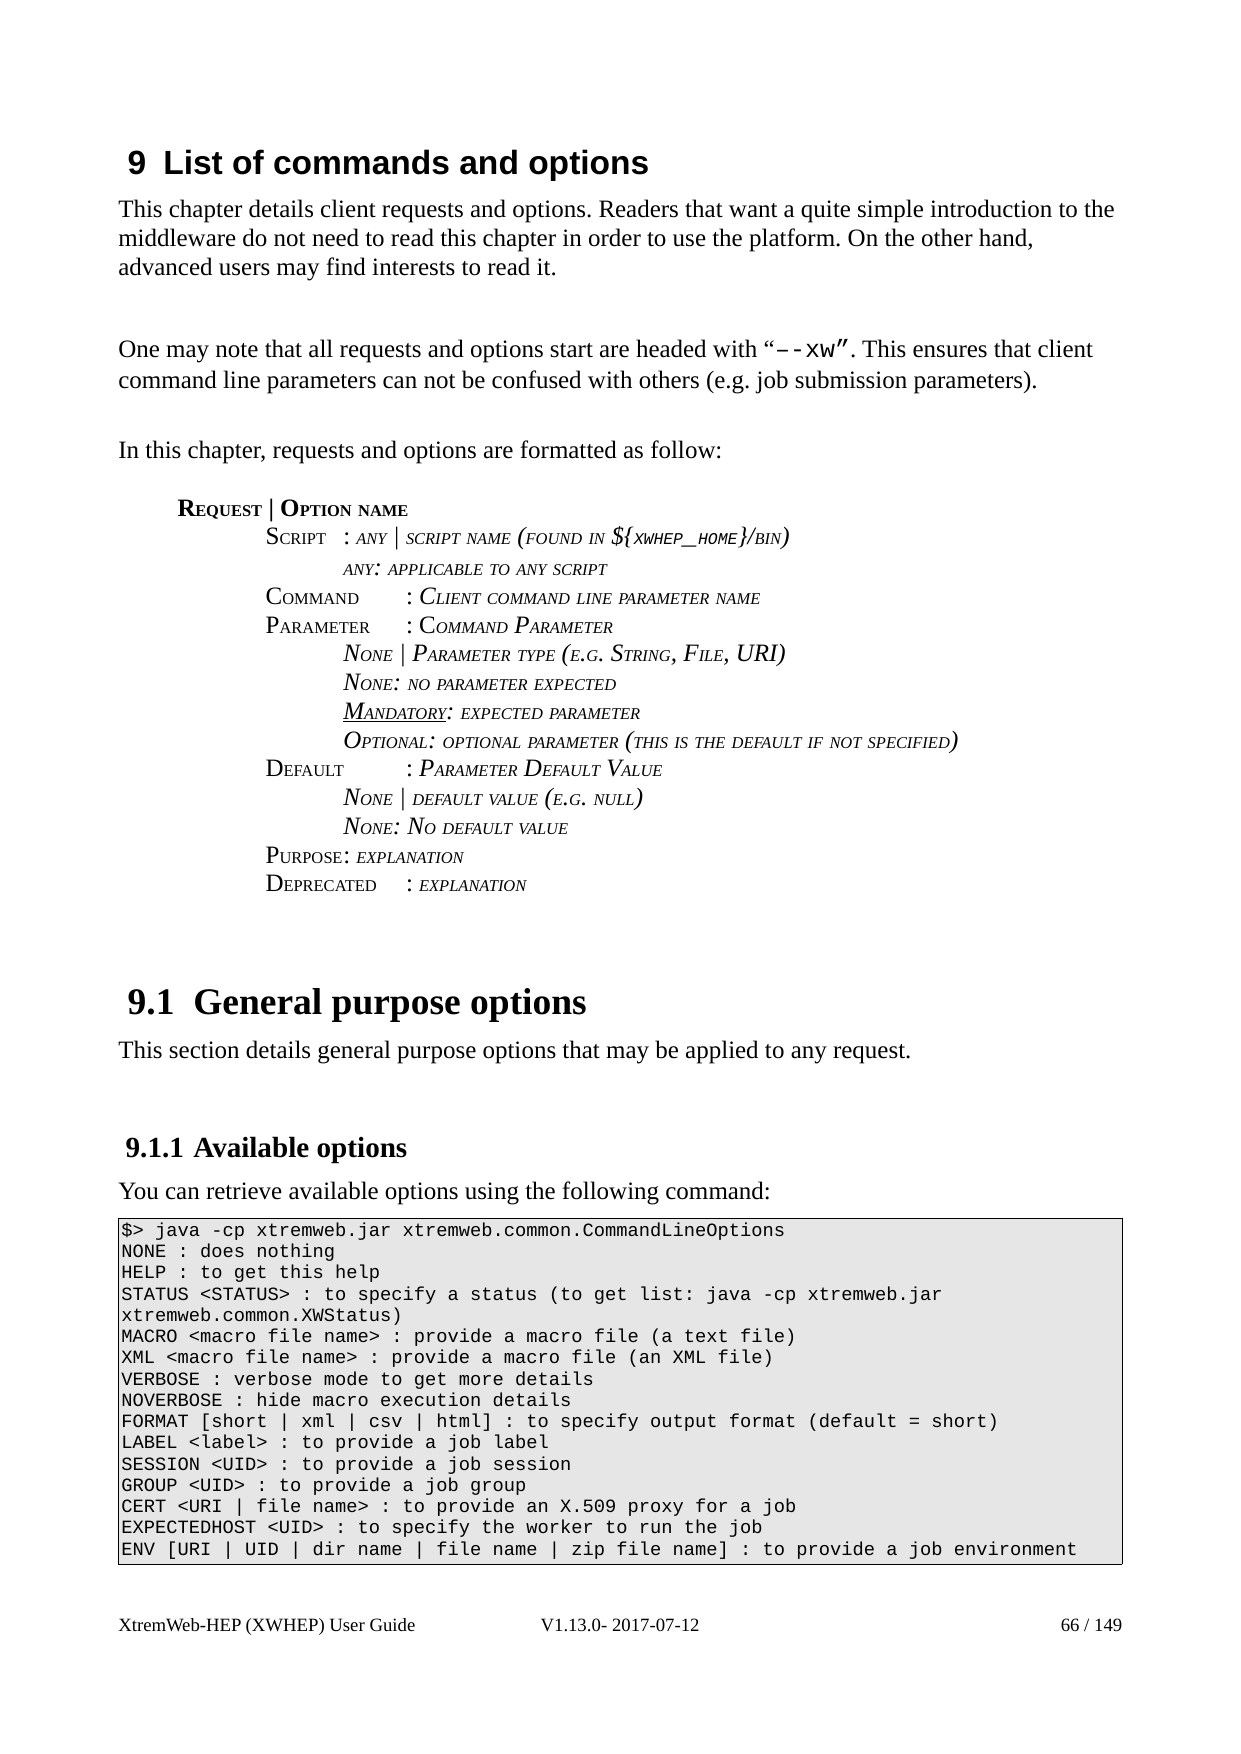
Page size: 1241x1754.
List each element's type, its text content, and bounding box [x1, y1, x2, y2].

text XML <macro file name> : provide a macro file (an XML file) [119, 1345, 1122, 1366]
text None: no parameter expected [265, 667, 1122, 696]
text EXPECTEDHOST <UID> : to specify the worker to run the job [119, 1515, 1122, 1536]
text CERT <URI | file name> : to provide an X.509 proxy for a job [119, 1494, 1122, 1515]
text Command : Client command line parameter name [265, 581, 1122, 610]
text Mandatory: expected parameter [265, 696, 1122, 725]
text VERBOSE : verbose mode to get more details [119, 1366, 1122, 1388]
subtitle List of commands and options [118, 143, 1122, 182]
text In this chapter, requests and options are formatted as follow: [118, 435, 1122, 464]
text SESSION <UID> : to provide a job session [119, 1451, 1122, 1473]
text Request | Option name [177, 493, 1122, 521]
text FORMAT [short | xml | csv | html] : to specify output format (default = short) [119, 1409, 1122, 1430]
text You can retrieve available options using the following command: [118, 1176, 1122, 1205]
text This section details general purpose options that may be applied to any request. [118, 1035, 1122, 1064]
text None: No default value [265, 811, 1122, 840]
text Purpose : explanation [265, 840, 1122, 868]
text Default : Parameter Default Value [265, 753, 1122, 782]
text GROUP <UID> : to provide a job group [119, 1473, 1122, 1494]
text ENV [URI | UID | dir name | file name | zip file name] : to provide a job environment [119, 1536, 1122, 1564]
text None | default value (e.g. null) [265, 782, 1122, 811]
text any: applicable to any script [265, 552, 1122, 581]
text Optional: optional parameter (this is the default if not specified) [265, 725, 1122, 753]
text LABEL <label> : to provide a job label [119, 1430, 1122, 1451]
text HELP : to get this help [119, 1260, 1122, 1281]
text This chapter details client requests and options. Readers that want a quite simple introduction to the middleware do not need to read this chapter in order to use the platform. On the other hand, advanced users may find interests to read it. [118, 194, 1122, 281]
text NONE : does nothing [119, 1239, 1122, 1260]
text NOVERBOSE : hide macro execution details [119, 1388, 1122, 1409]
text None | Parameter type (e.g. String, File, URI) [265, 638, 1122, 667]
text Script : any | script name (found in ${xwhep_home}/bin) [265, 521, 1122, 552]
text Parameter : Command Parameter [265, 610, 1122, 638]
subtitle General purpose options [118, 980, 1122, 1023]
text $> java -cp xtremweb.jar xtremweb.common.CommandLineOptions [119, 1219, 1122, 1239]
text MACRO <macro file name> : provide a macro file (a text file) [119, 1324, 1122, 1345]
text One may note that all requests and options start are headed with “–-xw”. This ensures that client command line parameters can not be confused with others (e.g. job submission parameters). [118, 334, 1122, 394]
text STATUS <STATUS> : to specify a status (to get list: java -cp xtremweb.jar xtremweb.common.XWStatus) [119, 1281, 1122, 1324]
text Deprecated : explanation [265, 868, 1122, 897]
subtitle Available options [118, 1130, 1122, 1164]
